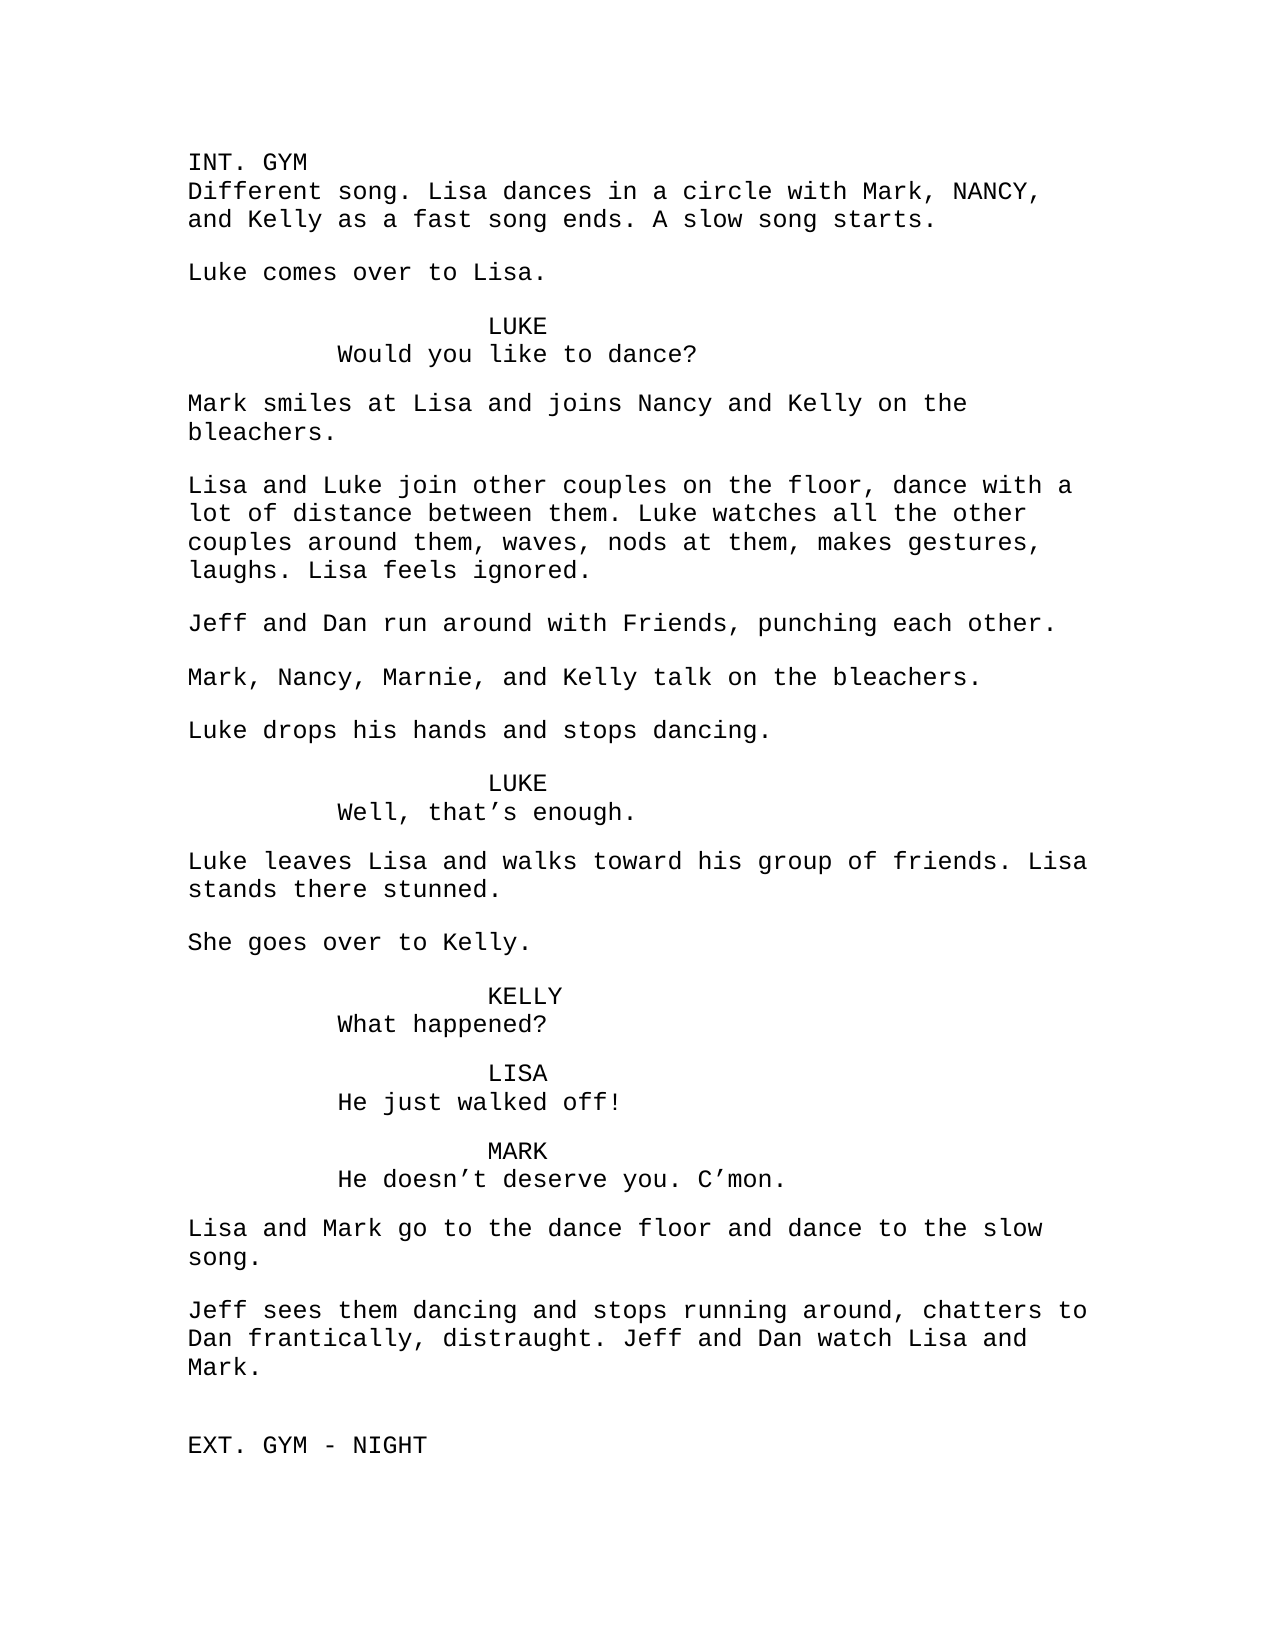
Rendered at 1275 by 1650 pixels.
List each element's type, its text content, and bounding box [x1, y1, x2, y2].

text Lisa and Luke join other couples on the floor, dance with a lot of distance between them. Luke watches all the other couples around them, waves, nods at them, makes gestures, laughs. Lisa feels ignored. [187, 472, 1087, 586]
text She goes over to Kelly. [187, 930, 1087, 958]
text Would you like to dance? [337, 342, 937, 370]
text Jeff and Dan run around with Friends, punching each other. [187, 611, 1087, 639]
text He just walked off! [337, 1089, 937, 1117]
subtitle INT. GYM [187, 150, 1087, 178]
text MARK [187, 1138, 1087, 1167]
text Mark, Nancy, Marnie, and Kelly talk on the bleachers. [187, 664, 1087, 692]
text He doesn’t deserve you. C’mon. [337, 1167, 937, 1195]
text Luke drops his hands and stops dancing. [187, 717, 1087, 746]
text LUKE [187, 771, 1087, 799]
text Mark smiles at Lisa and joins Nancy and Kelly on the bleachers. [187, 391, 1087, 447]
text LISA [187, 1061, 1087, 1089]
subtitle EXT. GYM - NIGHT [187, 1432, 1087, 1461]
text Luke leaves Lisa and walks toward his group of friends. Lisa stands there stunned. [187, 848, 1087, 905]
text Jeff sees them dancing and stops running around, chatters to Dan frantically, distraught. Jeff and Dan watch Lisa and Mark. [187, 1297, 1087, 1382]
text Well, that’s enough. [337, 799, 937, 827]
text Lisa and Mark go to the dance floor and dance to the slow song. [187, 1216, 1087, 1272]
text KELLY [187, 983, 1087, 1012]
text LUKE [187, 313, 1087, 342]
text Luke comes over to Lisa. [187, 260, 1087, 288]
text What happened? [337, 1012, 937, 1040]
text Different song. Lisa dances in a circle with Mark, NANCY, and Kelly as a fast song ends. A slow song starts. [187, 178, 1087, 235]
